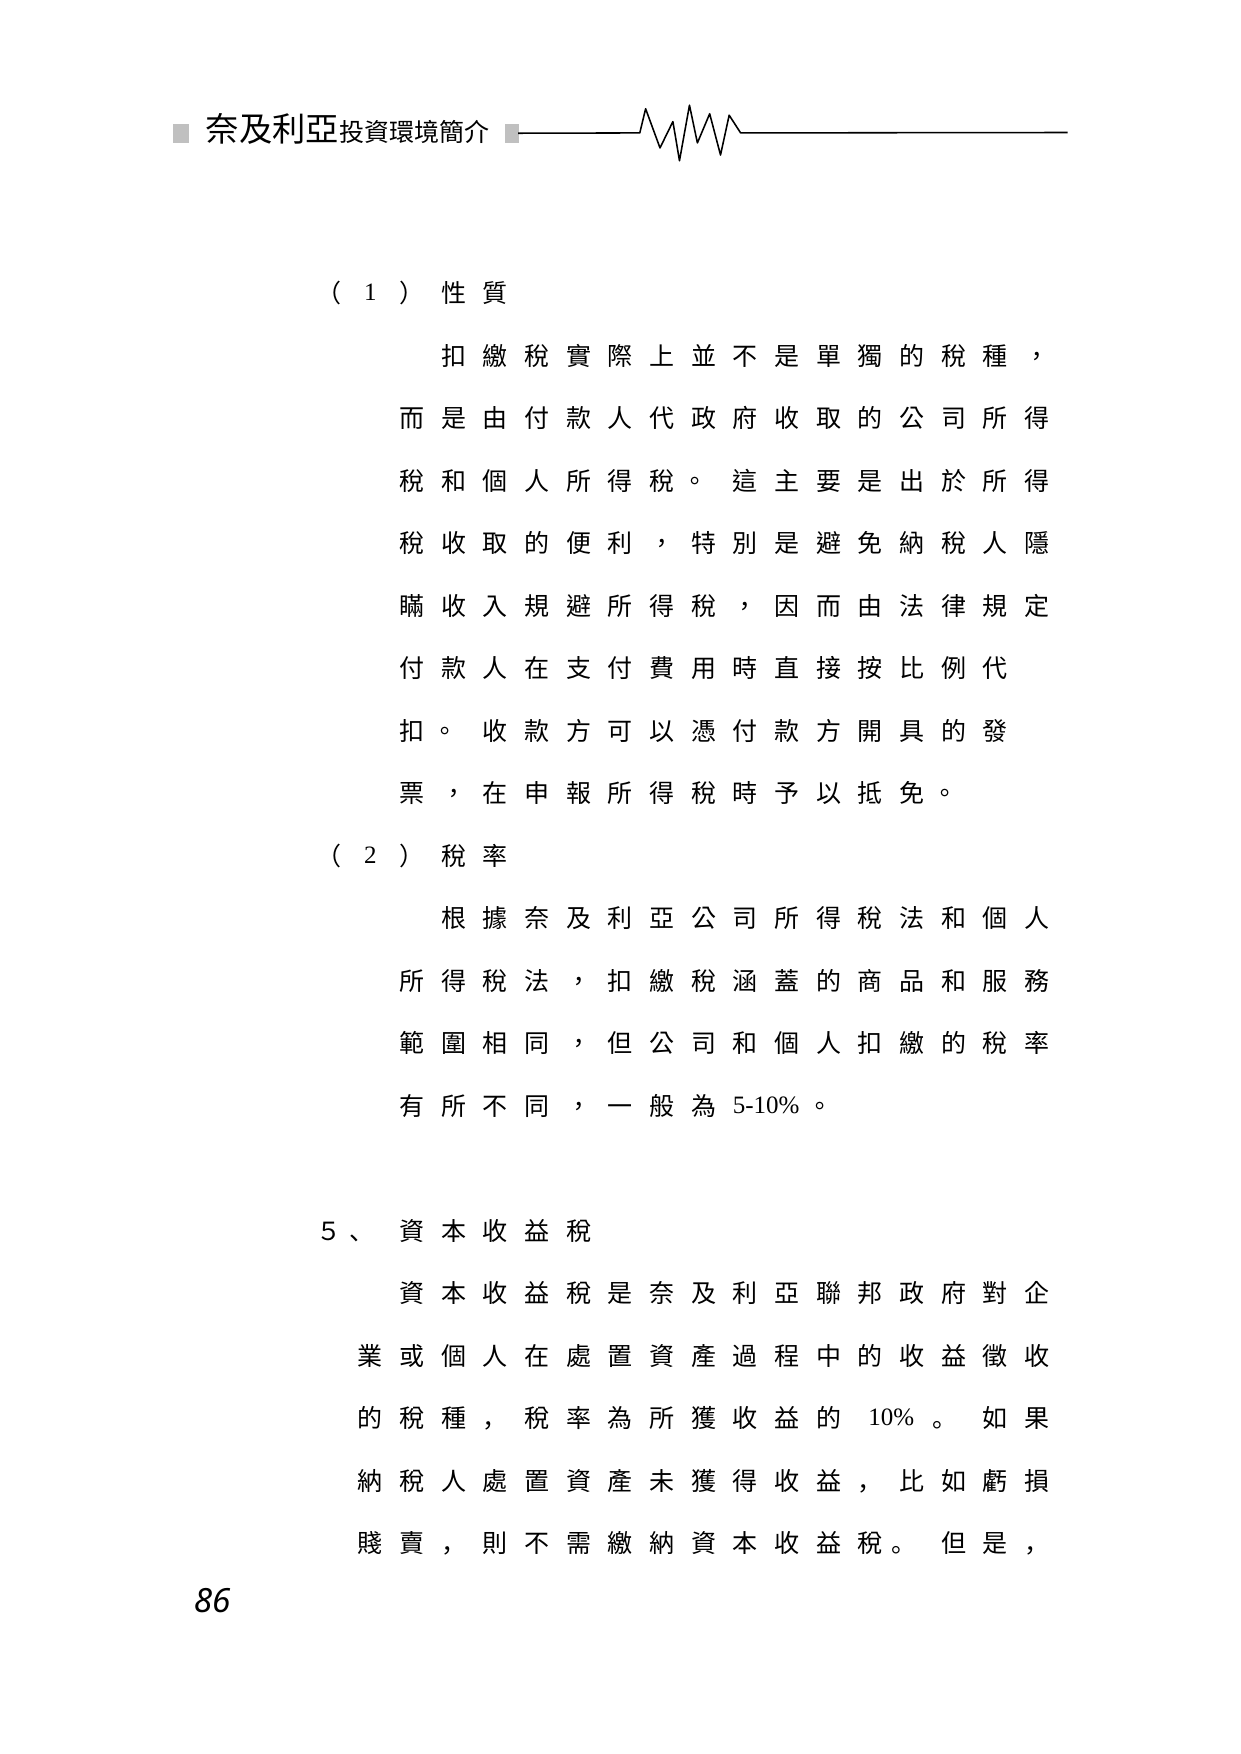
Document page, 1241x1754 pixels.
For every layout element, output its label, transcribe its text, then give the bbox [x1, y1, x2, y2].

text ５、資本收益稅 [281, 1188, 1058, 1250]
text 扣繳稅實際上並不是單獨的稅種，而是由付款人代政府收取的公司所得稅和個人所得稅。這主要是出於所得稅收取的便利，特別是避免納稅人隱瞞收入規避所得稅，因而由法律規定付款人在支付費用時直接按比例代扣。收款方可以憑付款方開具的發票，在申報所得稅時予以抵免。 [367, 313, 1058, 813]
text 根據奈及利亞公司所得稅法和個人所得稅法，扣繳稅涵蓋的商品和服務範圍相同，但公司和個人扣繳的稅率有所不同，一般為5-10%。 [367, 875, 1058, 1125]
text （2）稅率 [306, 813, 1058, 875]
text 資本收益稅是奈及利亞聯邦政府對企業或個人在處置資產過程中的收益徵收的稅種，稅率為所獲收益的10%。如果納稅人處置資產未獲得收益，比如虧損賤賣，則不需繳納資本收益稅。但是， [330, 1250, 1058, 1563]
text （1）性質 [306, 250, 1058, 313]
